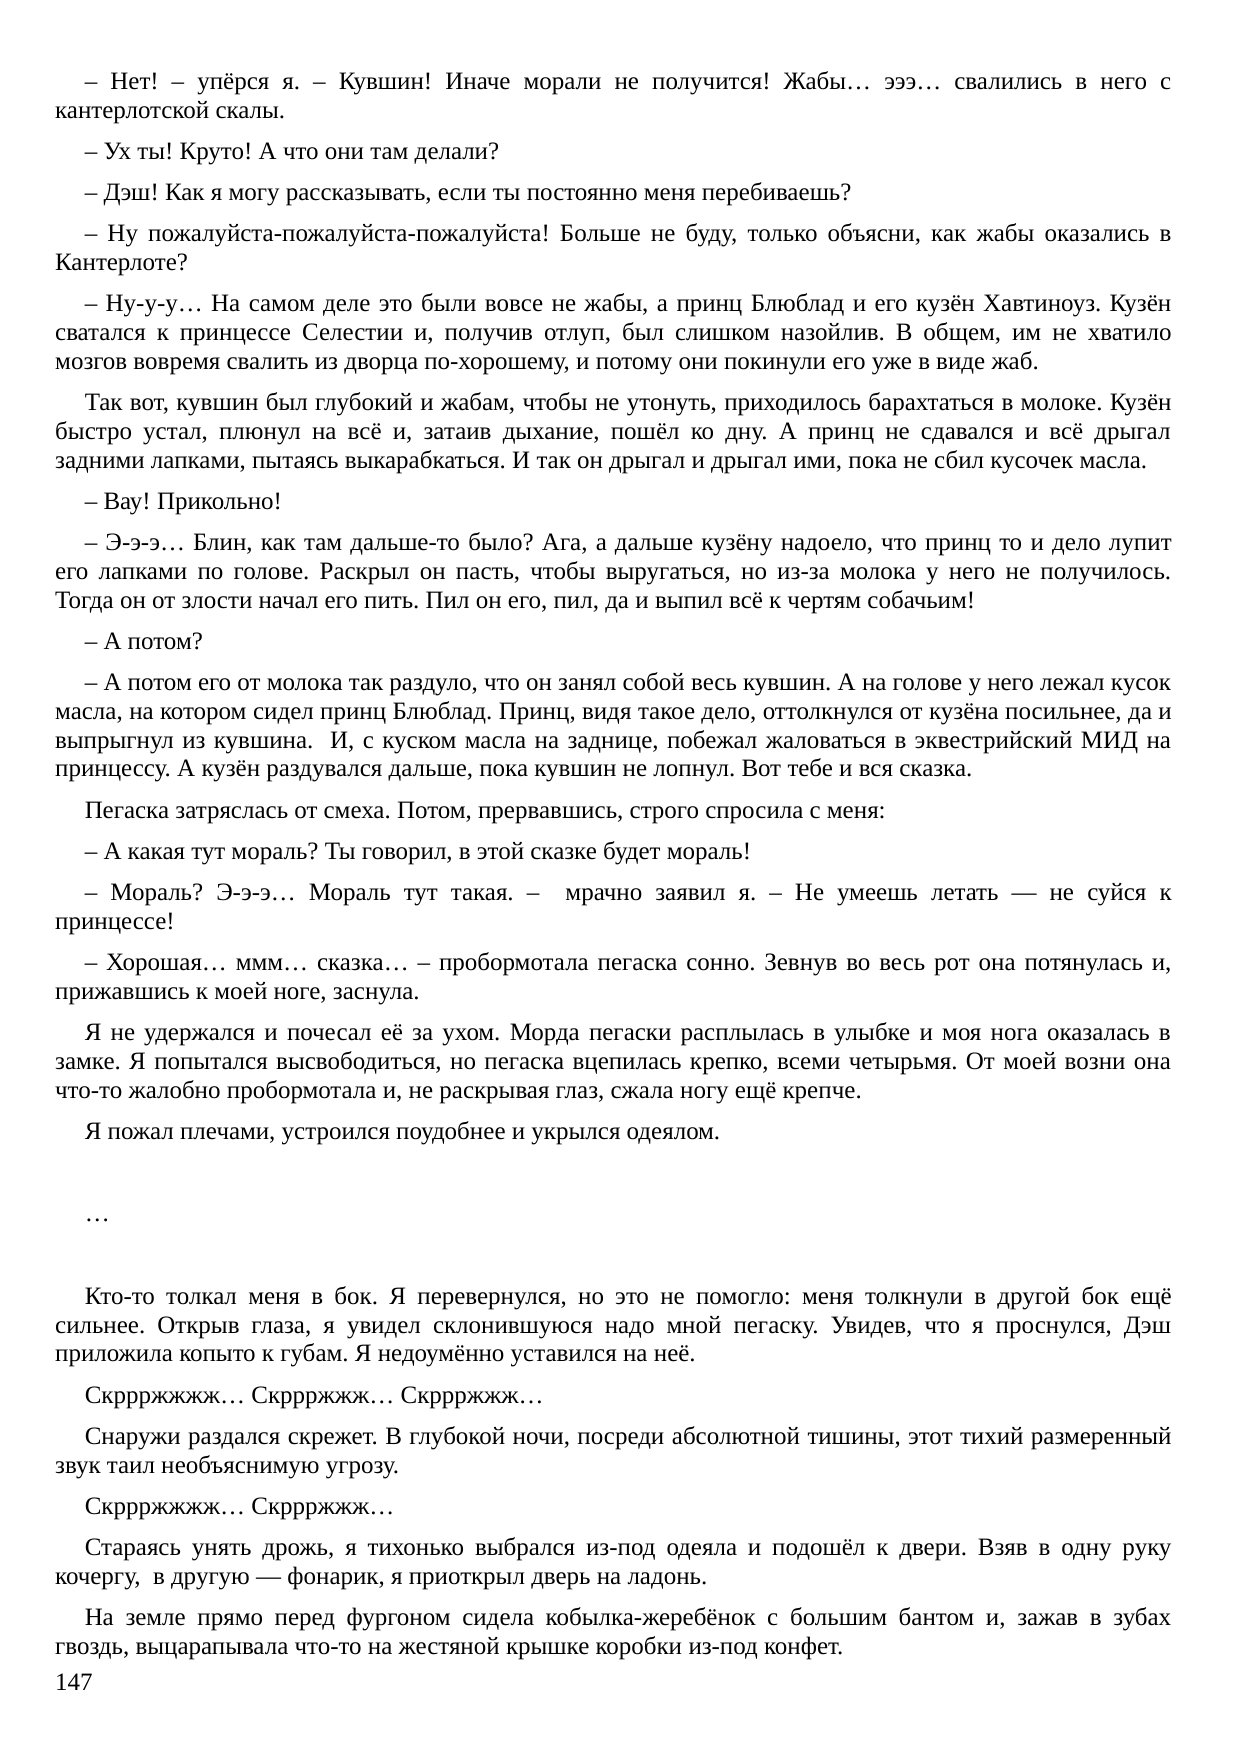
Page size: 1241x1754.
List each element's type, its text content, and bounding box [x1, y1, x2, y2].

text Я пожал плечами, устроился поудобнее и укрылся одеялом. [55, 1116, 1173, 1145]
text … [55, 1198, 1173, 1227]
text – А потом? [55, 626, 1173, 655]
text – Ну пожалуйста-пожалуйста-пожалуйста! Больше не буду, только объясни, как жабы оказались в Кантерлоте? [55, 218, 1173, 276]
text Я не удержался и почесал её за ухом. Морда пегаски расплылась в улыбке и моя нога оказалась в замке. Я попытался высвободиться, но пегаска вцепилась крепко, всеми четырьмя. От моей возни она что-то жалобно пробормотала и, не раскрывая глаз, сжала ногу ещё крепче. [55, 1017, 1173, 1103]
text – А какая тут мораль? Ты говорил, в этой сказке будет мораль! [55, 836, 1173, 865]
text Так вот, кувшин был глубокий и жабам, чтобы не утонуть, приходилось барахтаться в молоке. Кузён быстро устал, плюнул на всё и, затаив дыхание, пошёл ко дну. А принц не сдавался и всё дрыгал задними лапками, пытаясь выкарабкаться. И так он дрыгал и дрыгал ими, пока не сбил кусочек масла. [55, 387, 1173, 473]
text Стараясь унять дрожь, я тихонько выбрался из-под одеяла и подошёл к двери. Взяв в одну руку кочергу, в другую — фонарик, я приоткрыл дверь на ладонь. [55, 1532, 1173, 1590]
text – А потом его от молока так раздуло, что он занял собой весь кувшин. А на голове у него лежал кусок масла, на котором сидел принц Блюблад. Принц, видя такое дело, оттолкнулся от кузёна посильнее, да и выпрыгнул из кувшина. И, с куском масла на заднице, побежал жаловаться в эквестрийский МИД на принцессу. А кузён раздувался дальше, пока кувшин не лопнул. Вот тебе и вся сказка. [55, 667, 1173, 782]
text На земле прямо перед фургоном сидела кобылка-жеребёнок с большим бантом и, зажав в зубах гвоздь, выцарапывала что-то на жестяной крышке коробки из-под конфет. [55, 1602, 1173, 1660]
text – Ну-у-у… На самом деле это были вовсе не жабы, а принц Блюблад и его кузён Хавтиноуз. Кузён сватался к принцессе Селестии и, получив отлуп, был слишком назойлив. В общем, им не хватило мозгов вовремя свалить из дворца по-хорошему, и потому они покинули его уже в виде жаб. [55, 288, 1173, 375]
text – Вау! Прикольно! [55, 486, 1173, 515]
text – Хорошая… ммм… сказка… – пробормотала пегаска сонно. Зевнув во весь рот она потянулась и, прижавшись к моей ноге, заснула. [55, 947, 1173, 1005]
text Снаружи раздался скрежет. В глубокой ночи, посреди абсолютной тишины, этот тихий размеренный звук таил необъяснимую угрозу. [55, 1421, 1173, 1478]
text – Ух ты! Круто! А что они там делали? [55, 136, 1173, 165]
text Скррржжжж… Скррржжж… Скррржжж… [55, 1380, 1173, 1408]
text – Э-э-э… Блин, как там дальше-то было? Ага, а дальше кузёну надоело, что принц то и дело лупит его лапками по голове. Раскрыл он пасть, чтобы выругаться, но из-за молока у него не получилось. Тогда он от злости начал его пить. Пил он его, пил, да и выпил всё к чертям собачьим! [55, 527, 1173, 613]
text – Нет! – упёрся я. – Кувшин! Иначе морали не получится! Жабы… эээ… свалились в него с кантерлотской скалы. [55, 66, 1173, 123]
text – Дэш! Как я могу рассказывать, если ты постоянно меня перебиваешь? [55, 177, 1173, 206]
text Пегаска затряслась от смеха. Потом, прервавшись, строго спросила с меня: [55, 795, 1173, 823]
text – Мораль? Э-э-э… Мораль тут такая. – мрачно заявил я. – Не умеешь летать — не суйся к принцессе! [55, 877, 1173, 935]
text Кто-то толкал меня в бок. Я перевернулся, но это не помогло: меня толкнули в другой бок ещё сильнее. Открыв глаза, я увидел склонившуюся надо мной пегаску. Увидев, что я проснулся, Дэш приложила копыто к губам. Я недоумённо уставился на неё. [55, 1281, 1173, 1367]
text Скррржжжж… Скррржжж… [55, 1491, 1173, 1520]
